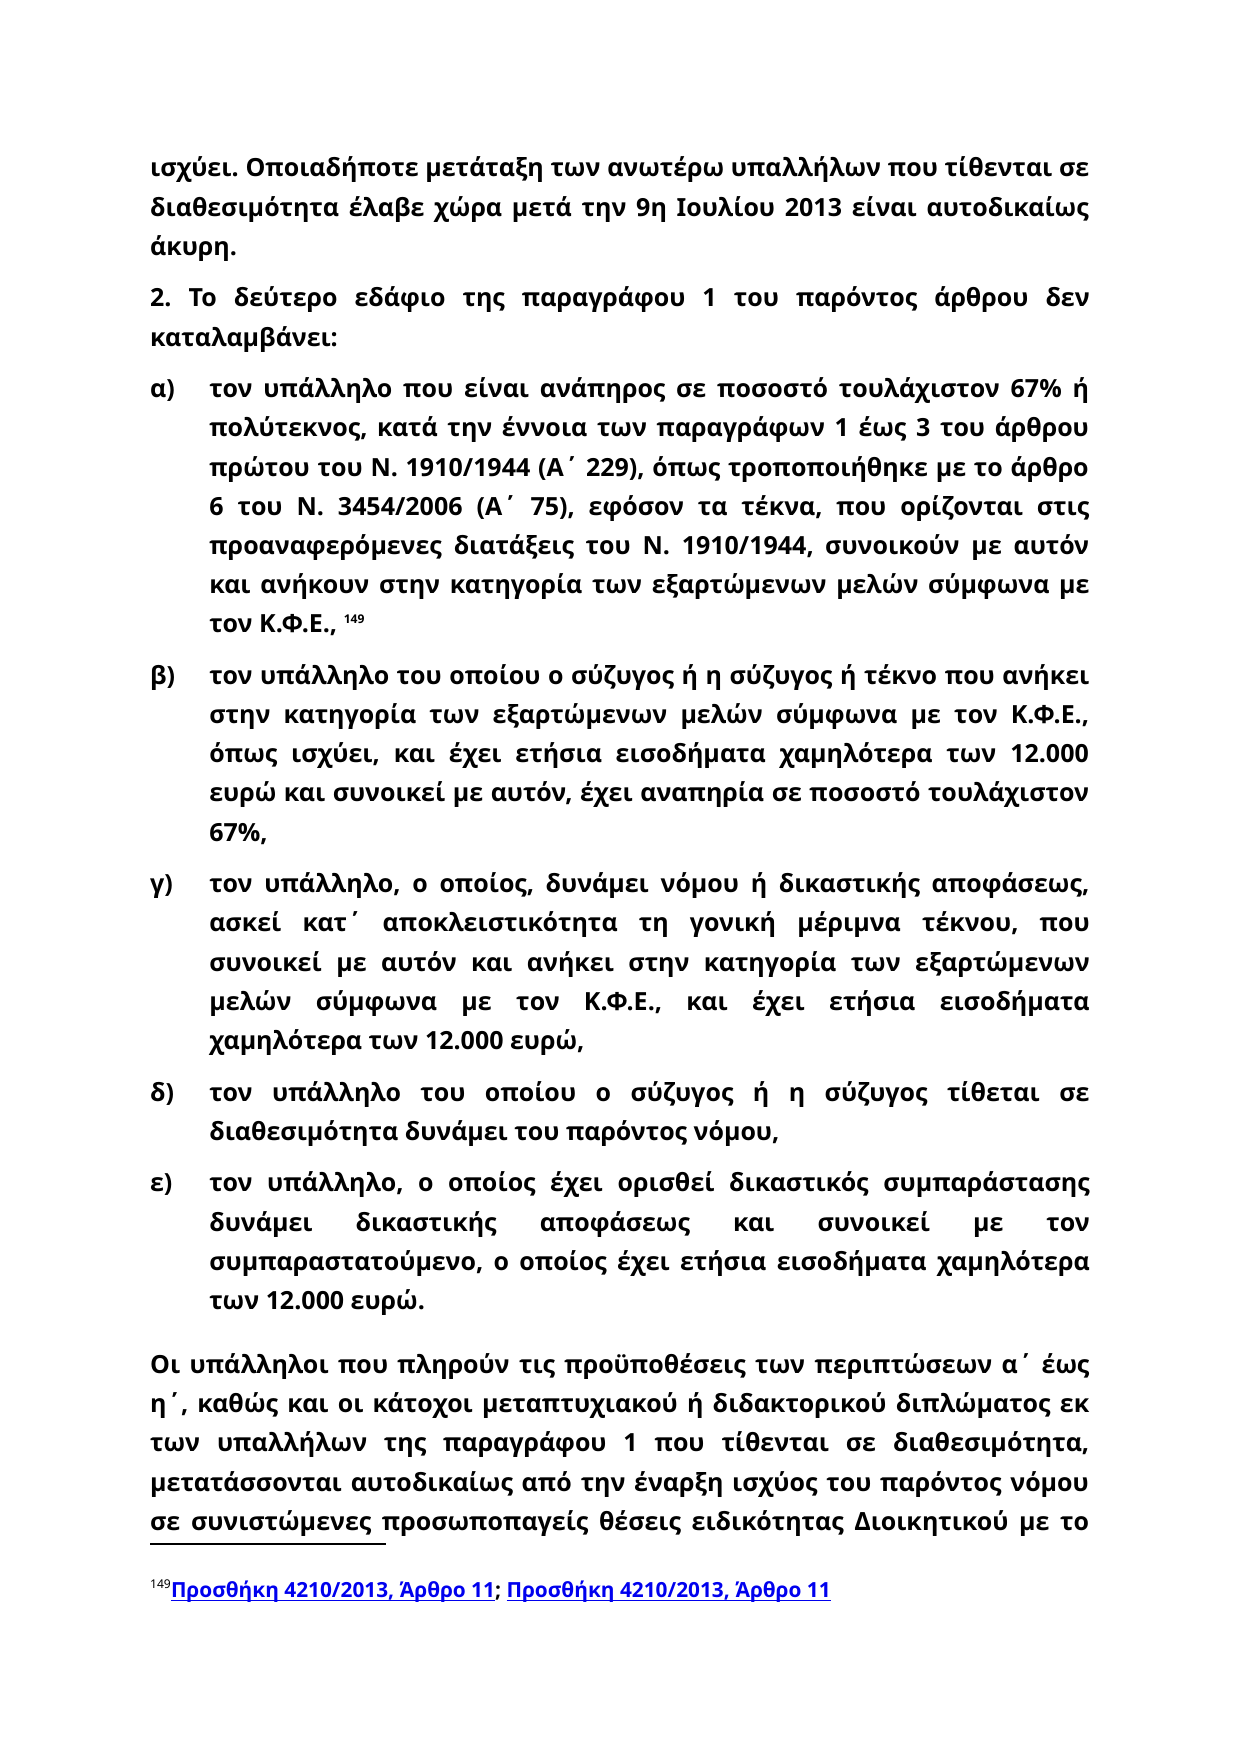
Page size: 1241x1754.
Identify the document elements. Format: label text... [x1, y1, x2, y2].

list ε) τον υπάλληλο, ο οποίος έχει ορισθεί δικαστικός συμπαράστασης δυνάμει δικαστικής αποφάσεως και συνοικεί με τον συμπαραστατούμενο, ο οποίος έχει ετήσια εισοδήματα χαμηλότερα των 12.000 ευρώ. [150, 1165, 1090, 1317]
list α) τον υπάλληλο που είναι ανάπηρος σε ποσοστό τουλάχιστον 67% ή πολύτεκνος, κατά την έννοια των παραγράφων 1 έως 3 του άρθρου πρώτου του Ν. 1910/1944 (Α΄ 229), όπως τροποποιήθηκε με το άρθρο 6 του Ν. 3454/2006 (Α΄ 75), εφόσον τα τέκνα, που ορίζονται στις προαναφερόμενες διατάξεις του Ν. 1910/1944, συνοικούν με αυτόν και ανήκουν στην κατηγορία των εξαρτώμενων μελών σύμφωνα με τον Κ.Φ.Ε., [150, 371, 1090, 640]
list δ) τον υπάλληλο του οποίου ο σύζυγος ή η σύζυγος τίθεται σε διαθεσιμότητα δυνάμει του παρόντος νόμου, [150, 1074, 1090, 1147]
list γ) τον υπάλληλο, ο οποίος, δυνάμει νόμου ή δικαστικής αποφάσεως, ασκεί κατ΄ αποκλειστικότητα τη γονική μέριμνα τέκνου, που συνοικεί με αυτόν και ανήκει στην κατηγορία των εξαρτώμενων μελών σύμφωνα με τον Κ.Φ.Ε., και έχει ετήσια εισοδήματα χαμηλότερα των 12.000 ευρώ, [150, 866, 1090, 1057]
list β) τον υπάλληλο του οποίου ο σύζυγος ή η σύζυγος ή τέκνο που ανήκει στην κατηγορία των εξαρτώμενων μελών σύμφωνα με τον Κ.Φ.Ε., όπως ισχύει, και έχει ετήσια εισοδήματα χαμηλότερα των 12.000 ευρώ και συνοικεί με αυτόν, έχει αναπηρία σε ποσοστό τουλάχιστον 67%, [150, 657, 1090, 848]
text ισχύει. Οποιαδήποτε μετάταξη των ανωτέρω υπαλλήλων που τίθενται σε διαθεσιμότητα έλαβε χώρα μετά την 9η Ιουλίου 2013 είναι αυτοδικαίως άκυρη. [150, 150, 1090, 262]
text Προσθήκη 4210/2013, Άρθρο 11; Προσθήκη 4210/2013, Άρθρο 11 [150, 1576, 1090, 1604]
text Οι υπάλληλοι που πληρούν τις προϋποθέσεις των περιπτώσεων α΄ έως η΄, καθώς και οι κάτοχοι μεταπτυχιακού ή διδακτορικού διπλώματος εκ των υπαλλήλων της παραγράφου 1 που τίθενται σε διαθεσιμότητα, μετατάσσονται αυτοδικαίως από την έναρξη ισχύος του παρόντος νόμου σε συνιστώμενες προσωποπαγείς θέσεις ειδικότητας Διοικητικού με το [150, 1347, 1090, 1537]
text 2. Το δεύτερο εδάφιο της παραγράφου 1 του παρόντος άρθρου δεν καταλαμβάνει: [150, 280, 1090, 353]
